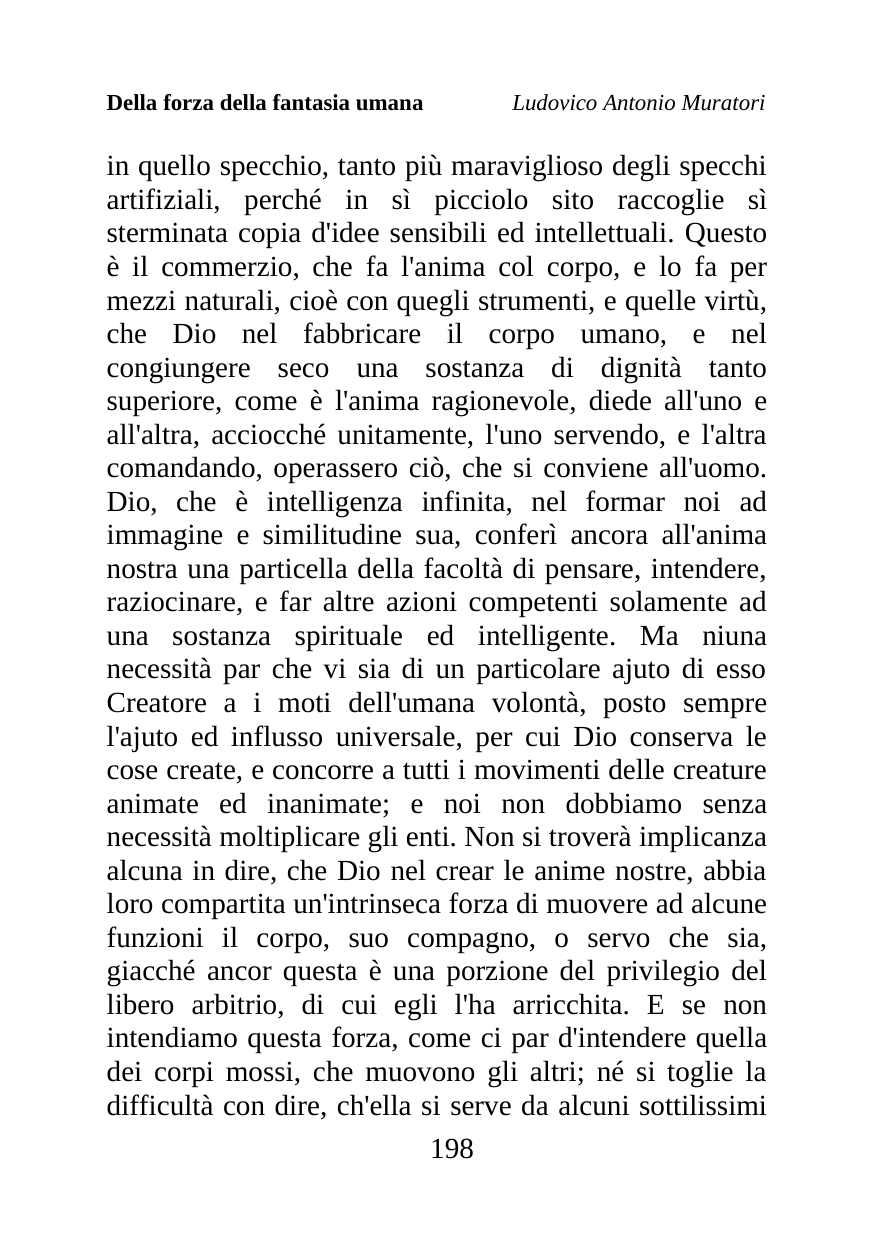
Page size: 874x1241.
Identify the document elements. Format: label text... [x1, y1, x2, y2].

text in quello specchio, tanto più maraviglioso degli specchi artifiziali, perché in sì picciolo sito raccoglie sì sterminata copia d'idee sensibili ed intellettuali. Questo è il commerzio, che fa l'anima col corpo, e lo fa per mezzi naturali, cioè con quegli strumenti, e quelle virtù, che Dio nel fabbricare il corpo umano, e nel congiungere seco una sostanza di dignità tanto superiore, come è l'anima ragionevole, diede all'uno e all'altra, acciocché unitamente, l'uno servendo, e l'altra comandando, operassero ciò, che si conviene all'uomo. Dio, che è intelligenza infinita, nel formar noi ad immagine e similitudine sua, conferì ancora all'anima nostra una particella della facoltà di pensare, intendere, raziocinare, e far altre azioni competenti solamente ad una sostanza spirituale ed intelligente. Ma niuna necessità par che vi sia di un particolare ajuto di esso Creatore a i moti dell'umana volontà, posto sempre l'ajuto ed influsso universale, per cui Dio conserva le cose create, e concorre a tutti i movimenti delle creature animate ed inanimate; e noi non dobbiamo senza necessità moltiplicare gli enti. Non si troverà implicanza alcuna in dire, che Dio nel crear le anime nostre, abbia loro compartita un'intrinseca forza di muovere ad alcune funzioni il corpo, suo compagno, o servo che sia, giacché ancor questa è una porzione del privilegio del libero arbitrio, di cui egli l'ha arricchita. E se non intendiamo questa forza, come ci par d'intendere quella dei corpi mossi, che muovono gli altri; né si toglie la difficultà con dire, ch'ella si serve da alcuni sottilissimi [106, 148, 768, 1121]
